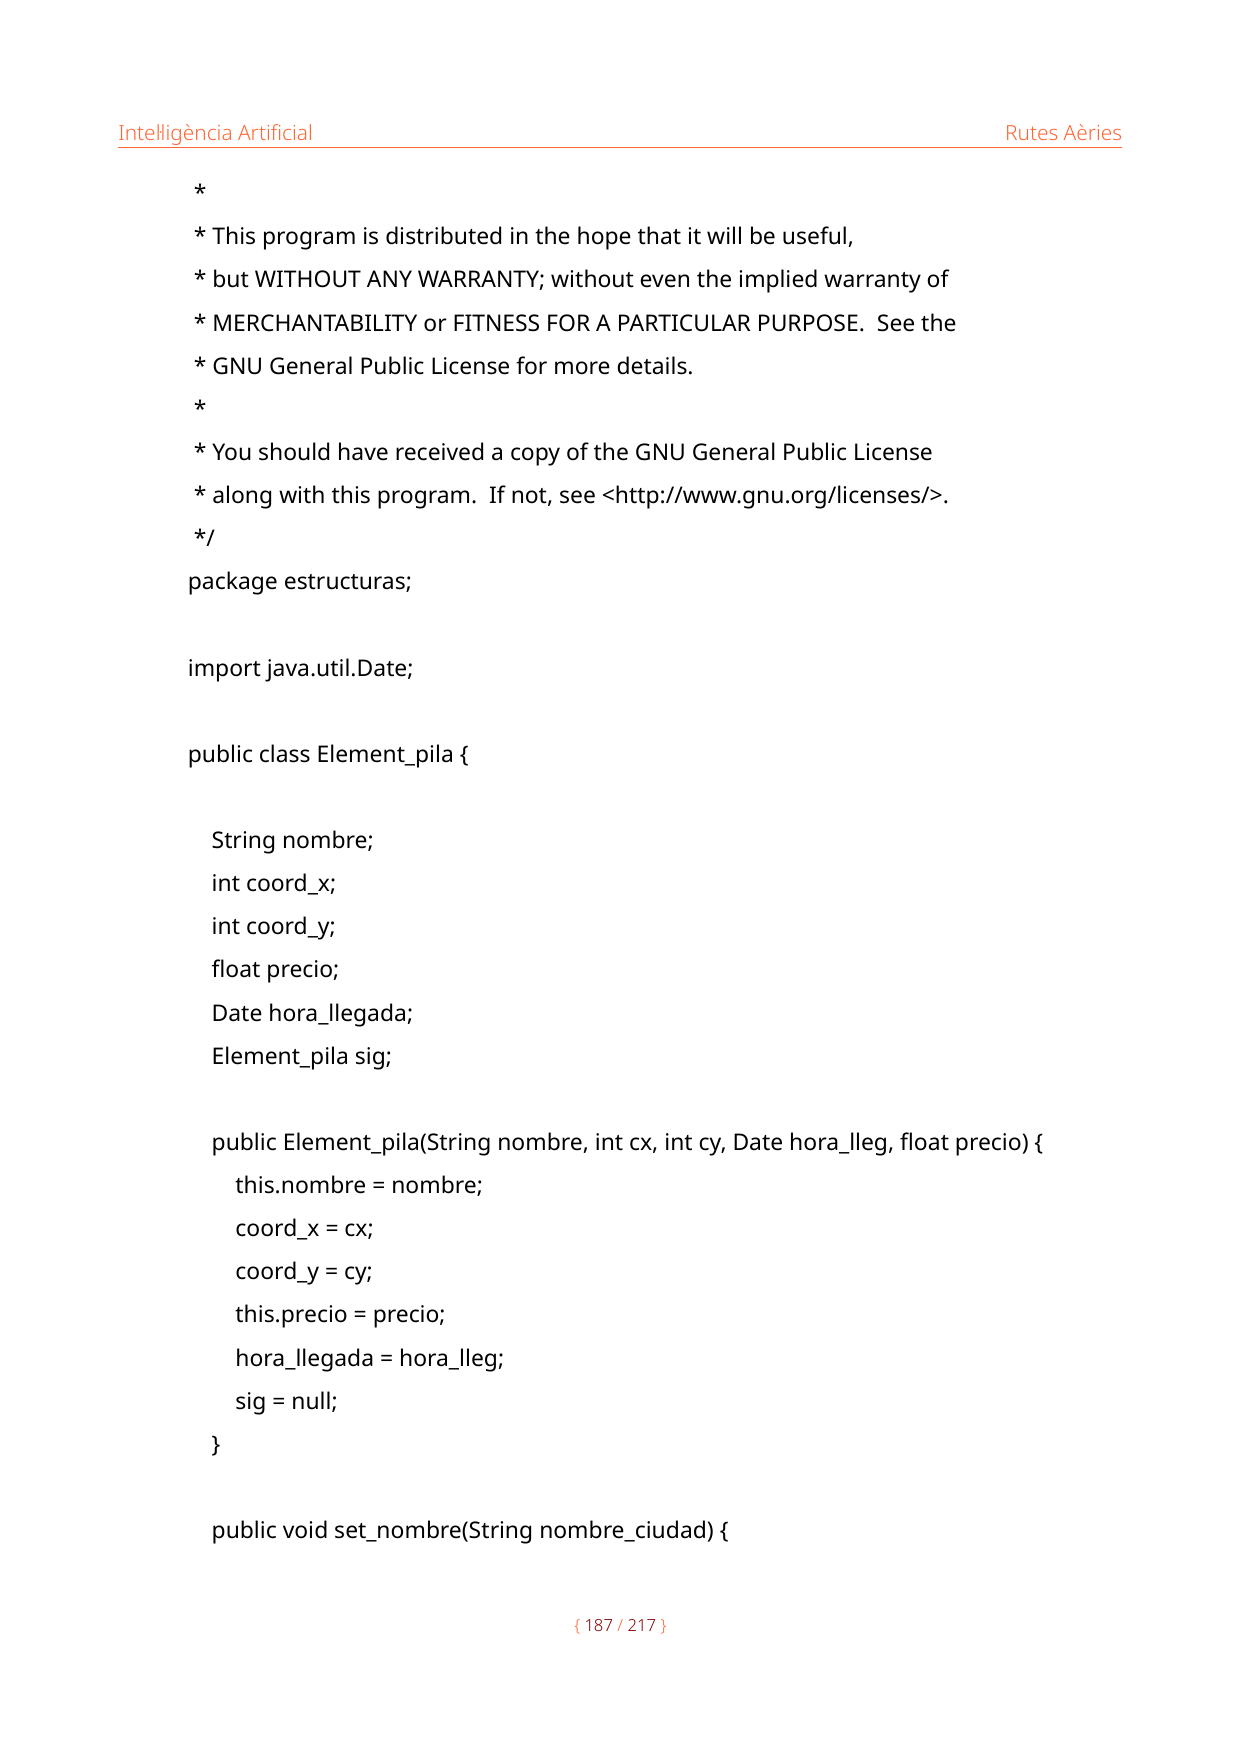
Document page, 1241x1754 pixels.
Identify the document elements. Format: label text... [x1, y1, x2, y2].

text this.nombre = nombre; [142, 1169, 1098, 1200]
text */ [142, 522, 1098, 553]
text } [142, 1428, 1098, 1459]
text public Element_pila(String nombre, int cx, int cy, Date hora_lleg, float precio) { [142, 1126, 1098, 1157]
text * along with this program. If not, see <http://www.gnu.org/licenses/>. [142, 479, 1098, 510]
text public class Element_pila { [142, 738, 1098, 769]
text Date hora_llegada; [142, 996, 1098, 1028]
text * GNU General Public License for more details. [142, 349, 1098, 381]
text import java.util.Date; [142, 651, 1098, 683]
text hora_llegada = hora_lleg; [142, 1341, 1098, 1373]
text int coord_y; [142, 910, 1098, 941]
text sig = null; [142, 1384, 1098, 1416]
text int coord_x; [142, 867, 1098, 898]
text this.precio = precio; [142, 1298, 1098, 1329]
text * [142, 393, 1098, 424]
text String nombre; [142, 824, 1098, 855]
text package estructuras; [142, 565, 1098, 596]
text * You should have received a copy of the GNU General Public License [142, 436, 1098, 467]
text Element_pila sig; [142, 1039, 1098, 1071]
text float precio; [142, 953, 1098, 984]
text coord_x = cx; [142, 1212, 1098, 1243]
text * but WITHOUT ANY WARRANTY; without even the implied warranty of [142, 263, 1098, 294]
text coord_y = cy; [142, 1255, 1098, 1286]
text * [142, 177, 1098, 208]
text * MERCHANTABILITY or FITNESS FOR A PARTICULAR PURPOSE. See the [142, 306, 1098, 338]
text * This program is distributed in the hope that it will be useful, [142, 220, 1098, 251]
text public void set_nombre(String nombre_ciudad) { [142, 1514, 1098, 1545]
